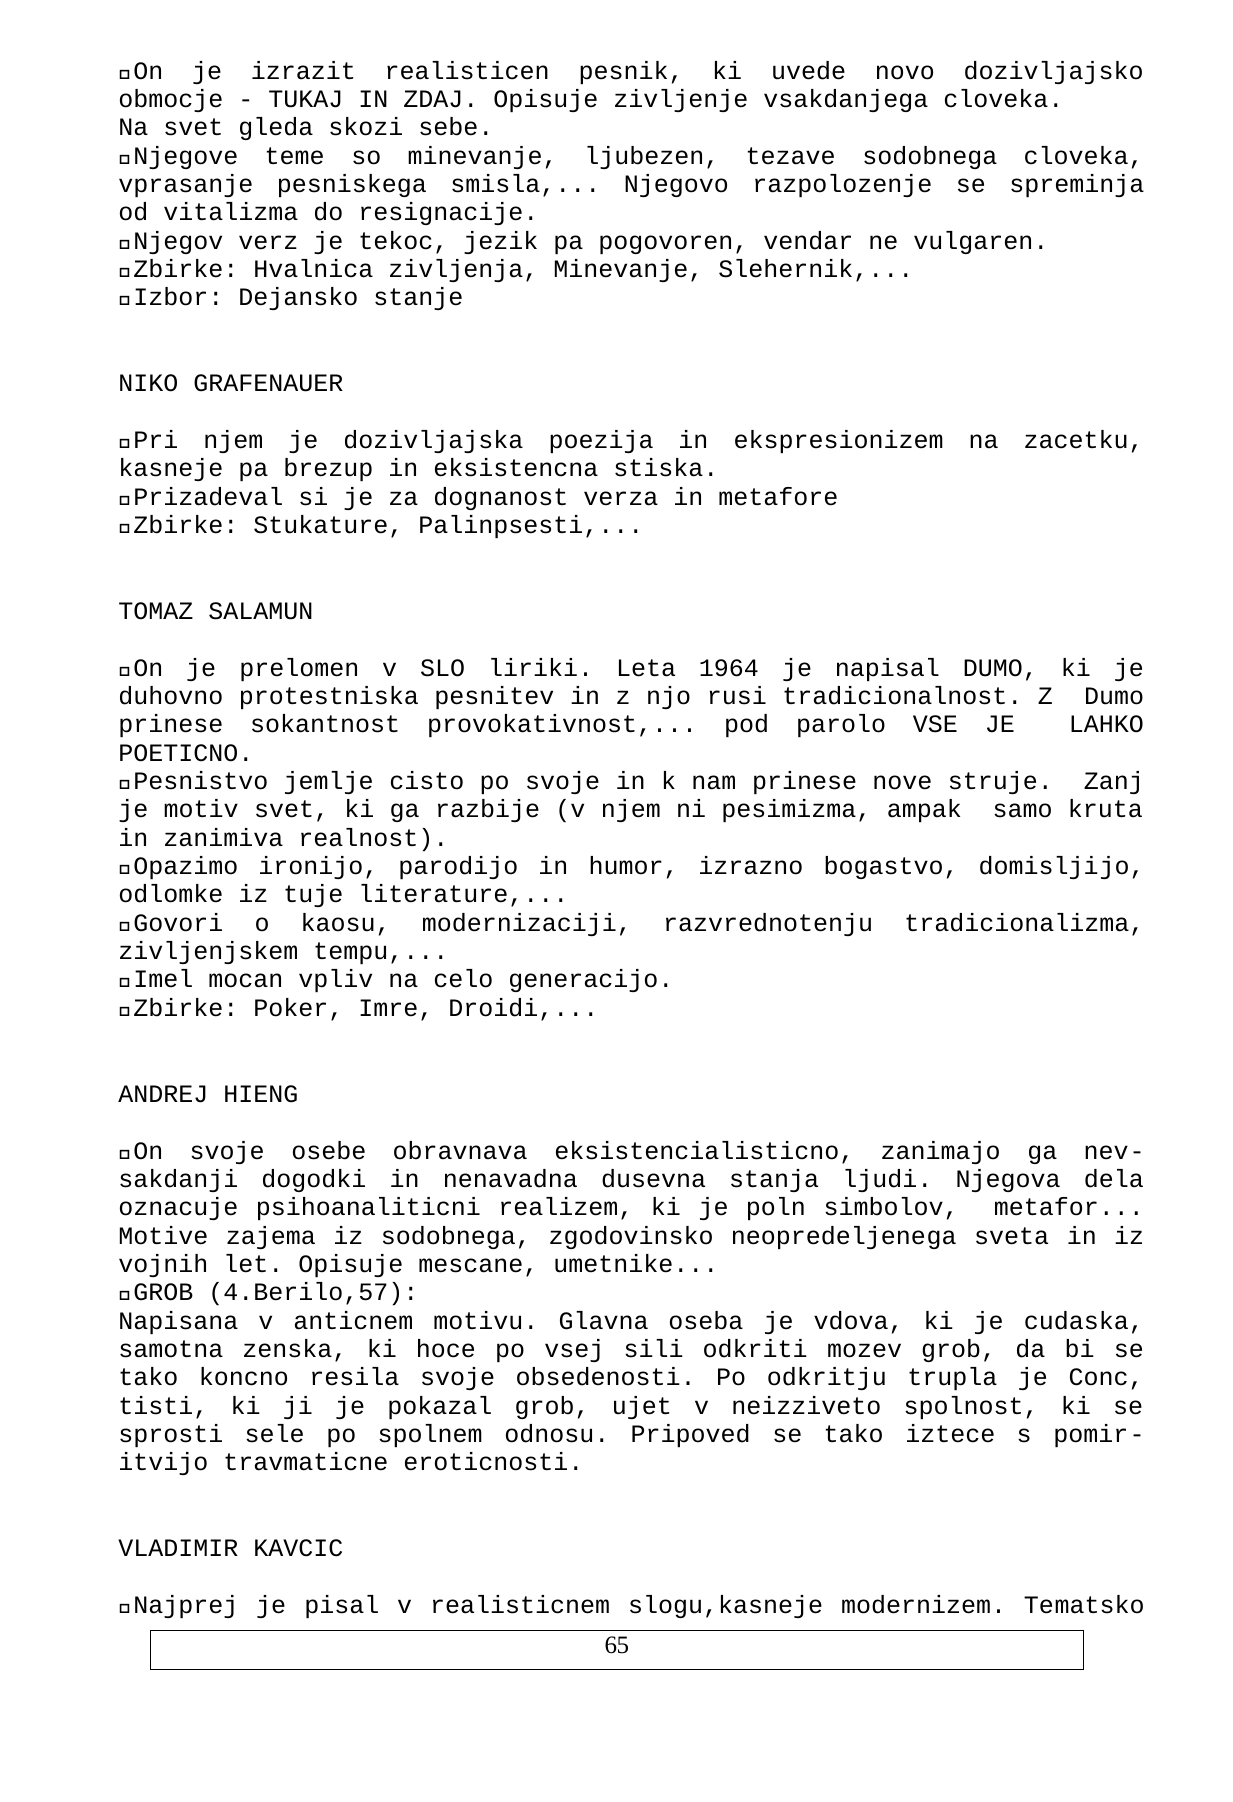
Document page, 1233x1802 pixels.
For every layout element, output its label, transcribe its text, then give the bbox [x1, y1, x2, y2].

text Zbirke: Poker, Imre, Droidi,... [118, 995, 1144, 1024]
text Govori o kaosu, modernizaciji, razvrednotenju tradicionalizma, zivljenjskem tempu,... [118, 910, 1144, 967]
text On svoje osebe obravnava eksistencialisticno, zanimajo ga nev­sakdanji dogodki in nenavadna dusevna stanja ljudi. Njegova dela oznacuje psihoanaliticni realizem, ki je poln simbolov, metafor... Motive zajema iz sodobnega, zgodovinsko neopredeljene­ga sveta in iz vojnih let. Opisuje mescane, umetnike... [118, 1138, 1144, 1280]
text NIKO GRAFENAUER [118, 370, 1144, 399]
text Na svet gleda skozi sebe. [118, 115, 1144, 143]
text Zbirke: Hvalnica zivljenja, Minevanje, Slehernik,... [118, 257, 1144, 285]
text TOMAZ SALAMUN [118, 598, 1144, 627]
text Izbor: Dejansko stanje [118, 285, 1144, 313]
text Njegove teme so minevanje, ljubezen, tezave sodobnega cloveka, vprasanje pesniskega smisla,... Njegovo razpolozenje se spreminja od vitalizma do resignacije. [118, 143, 1144, 228]
text Zbirke: Stukature, Palinpsesti,... [118, 512, 1144, 541]
text Najprej je pisal v realisticnem slogu,kasneje modernizem. Te­matsko [118, 1593, 1144, 1621]
text On je prelomen v SLO liriki. Leta 1964 je napisal DUMO, ki je duhovno protestniska pesnitev in z njo rusi tradicionalnost. Z Dumo prinese sokantnost provokativnost,... pod parolo VSE JE LAHKO POETICNO. [118, 655, 1144, 769]
text Imel mocan vpliv na celo generacijo. [118, 967, 1144, 995]
text Pesnistvo jemlje cisto po svoje in k nam prinese nove struje. Zanj je motiv svet, ki ga razbije (v njem ni pesimizma, ampak samo kruta in zanimiva realnost). [118, 769, 1144, 854]
text Napisana v anticnem motivu. Glavna oseba je vdova, ki je cudaska, samotna zenska, ki hoce po vsej sili odkriti mozev grob, da bi se tako koncno resila svoje obsedenosti. Po odkritju trupla je Conc, tisti, ki ji je pokazal grob, ujet v neizziveto spolnost, ki se sprosti sele po spolnem odnosu. Pripoved se tako iztece s pomir­itvijo travmaticne eroticnosti. [118, 1308, 1144, 1478]
text GROB (4.Berilo,57): [118, 1280, 1144, 1308]
text Njegov verz je tekoc, jezik pa pogovoren, vendar ne vulgaren. [118, 228, 1144, 257]
text Prizadeval si je za dognanost verza in metafore [118, 484, 1144, 512]
text Pri njem je dozivljajska poezija in ekspresionizem na zacetku, kasneje pa brezup in eksistencna stiska. [118, 427, 1144, 484]
text On je izrazit realisticen pesnik, ki uvede novo dozivljajsko obmocje ‑ TUKAJ IN ZDAJ. Opisuje zivljenje vsakdanjega cloveka. [118, 58, 1144, 115]
text ANDREJ HIENG [118, 1081, 1144, 1109]
text VLADIMIR KAVCIC [118, 1536, 1144, 1564]
text Opazimo ironijo, parodijo in humor, izrazno bogastvo, domislji­jo, odlomke iz tuje literature,... [118, 854, 1144, 910]
